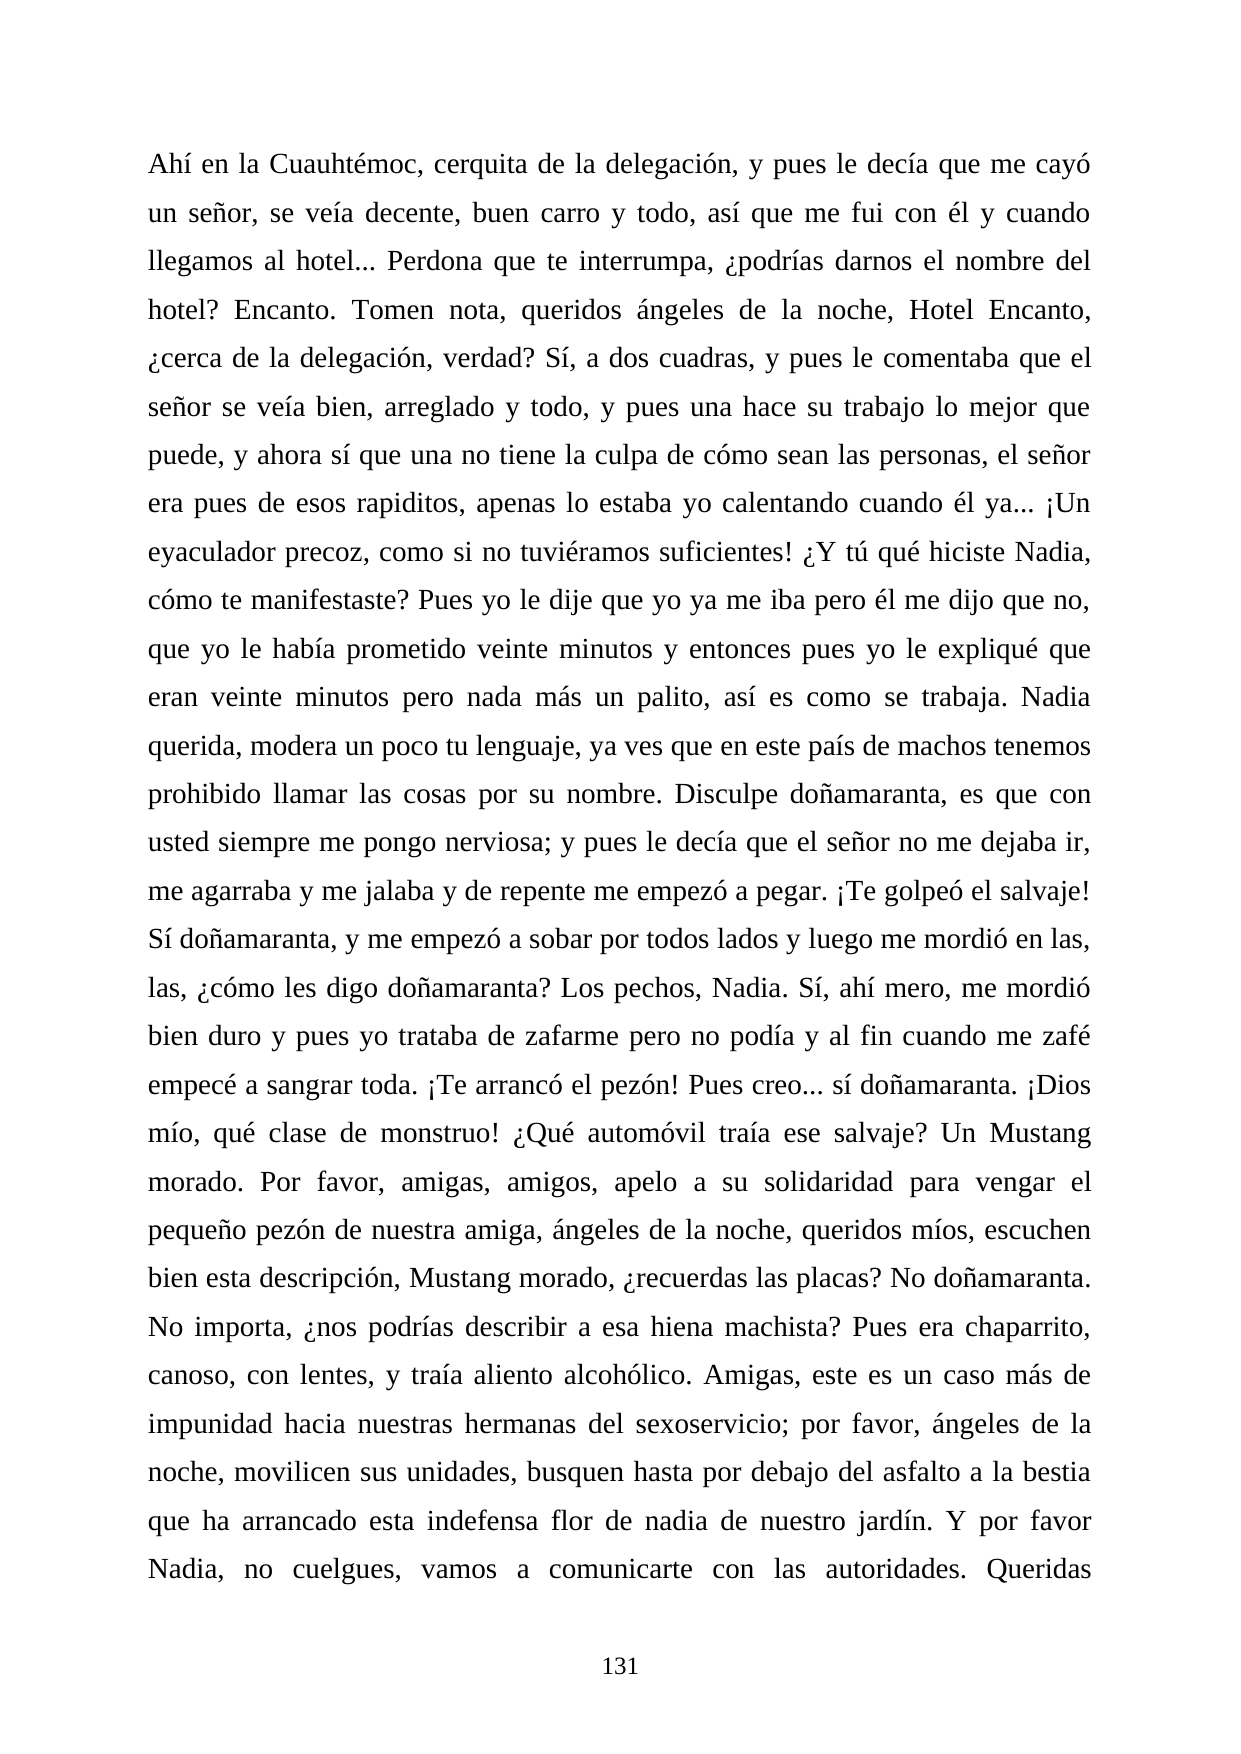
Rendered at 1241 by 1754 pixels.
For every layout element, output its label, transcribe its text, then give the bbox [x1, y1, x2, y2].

text Ahí en la Cuauhtémoc, cerquita de la delegación, y pues le decía que me cayó un señor, se veía decente, buen carro y todo, así que me fui con él y cuando llegamos al hotel... Perdona que te interrumpa, ¿podrías darnos el nombre del hotel? Encanto. Tomen nota, queridos ángeles de la noche, Hotel Encanto, ¿cerca de la delegación, verdad? Sí, a dos cuadras, y pues le comentaba que el señor se veía bien, arreglado y todo, y pues una hace su trabajo lo mejor que puede, y ahora sí que una no tiene la culpa de cómo sean las personas, el señor era pues de esos rapiditos, apenas lo estaba yo calentando cuando él ya... ¡Un eyaculador precoz, como si no tuviéramos suficientes! ¿Y tú qué hiciste Nadia, cómo te manifestaste? Pues yo le dije que yo ya me iba pero él me dijo que no, que yo le había prometido veinte minutos y entonces pues yo le expliqué que eran veinte minutos pero nada más un palito, así es como se trabaja. Nadia querida, modera un poco tu lenguaje, ya ves que en este país de machos tenemos prohibido llamar las cosas por su nombre. Disculpe doñamaranta, es que con usted siempre me pongo nerviosa; y pues le decía que el señor no me dejaba ir, me agarraba y me jalaba y de repente me empezó a pegar. ¡Te golpeó el salvaje! Sí doñamaranta, y me empezó a sobar por todos lados y luego me mordió en las, las, ¿cómo les digo doñamaranta? Los pechos, Nadia. Sí, ahí mero, me mordió bien duro y pues yo trataba de zafarme pero no podía y al fin cuando me zafé empecé a sangrar toda. ¡Te arrancó el pezón! Pues creo... sí doñamaranta. ¡Dios mío, qué clase de monstruo! ¿Qué automóvil traía ese salvaje? Un Mustang morado. Por favor, amigas, amigos, apelo a su solidaridad para vengar el pequeño pezón de nuestra amiga, ángeles de la noche, queridos míos, escuchen bien esta descripción, Mustang morado, ¿recuerdas las placas? No doñamaranta. No importa, ¿nos podrías describir a esa hiena machista? Pues era chaparrito, canoso, con lentes, y traía aliento alcohólico. Amigas, este es un caso más de impunidad hacia nuestras hermanas del sexoservicio; por favor, ángeles de la noche, movilicen sus unidades, busquen hasta por debajo del asfalto a la bestia que ha arrancado esta indefensa flor de nadia de nuestro jardín. Y por favor Nadia, no cuelgues, vamos a comunicarte con las autoridades. Queridas [148, 148, 1092, 1585]
